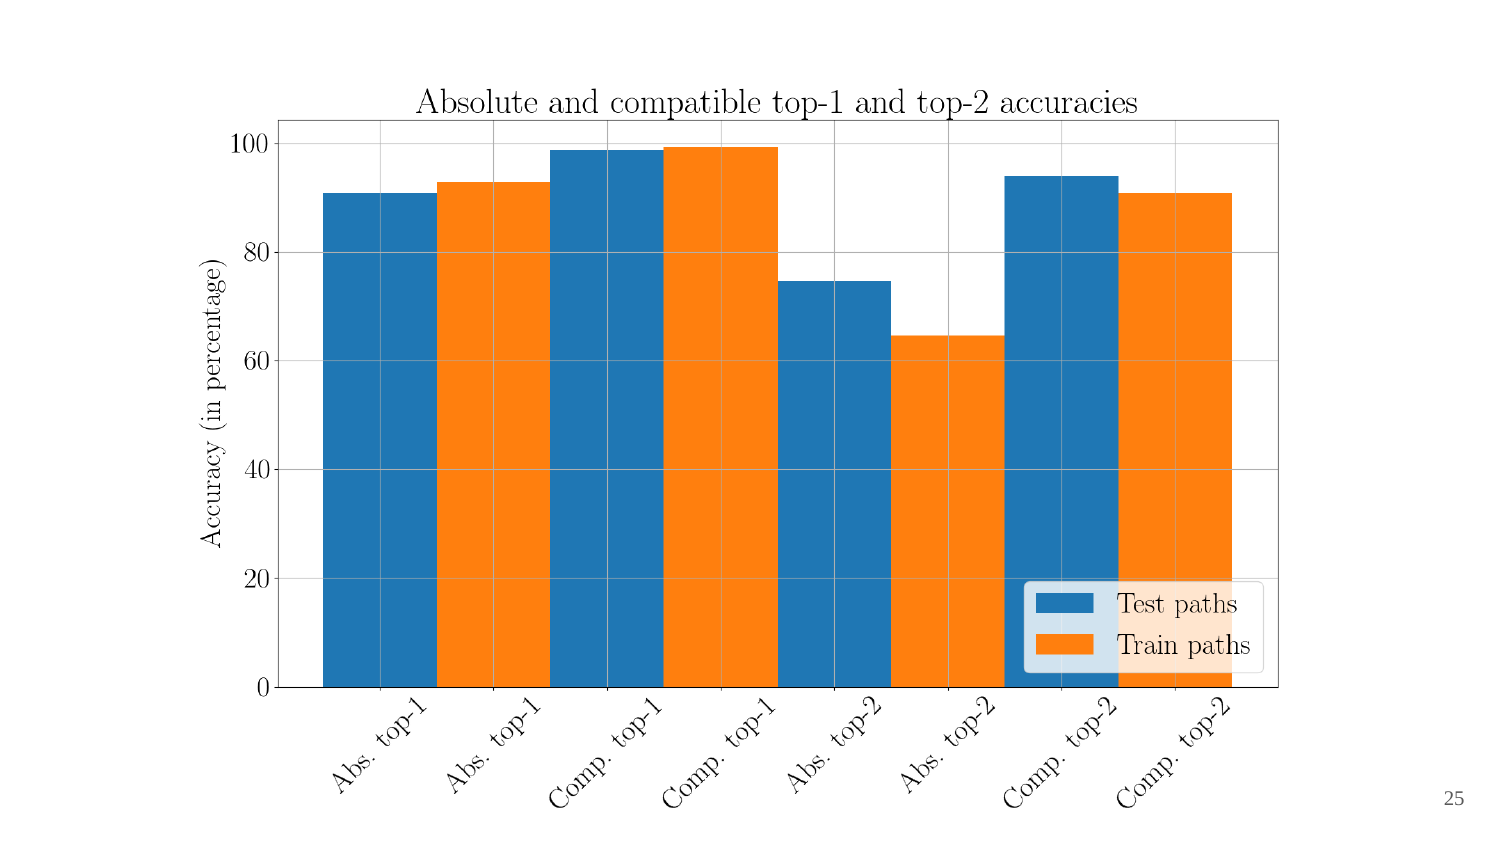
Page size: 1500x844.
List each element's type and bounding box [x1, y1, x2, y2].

picture [116, 24, 1406, 819]
slide_number [1389, 764, 1480, 830]
